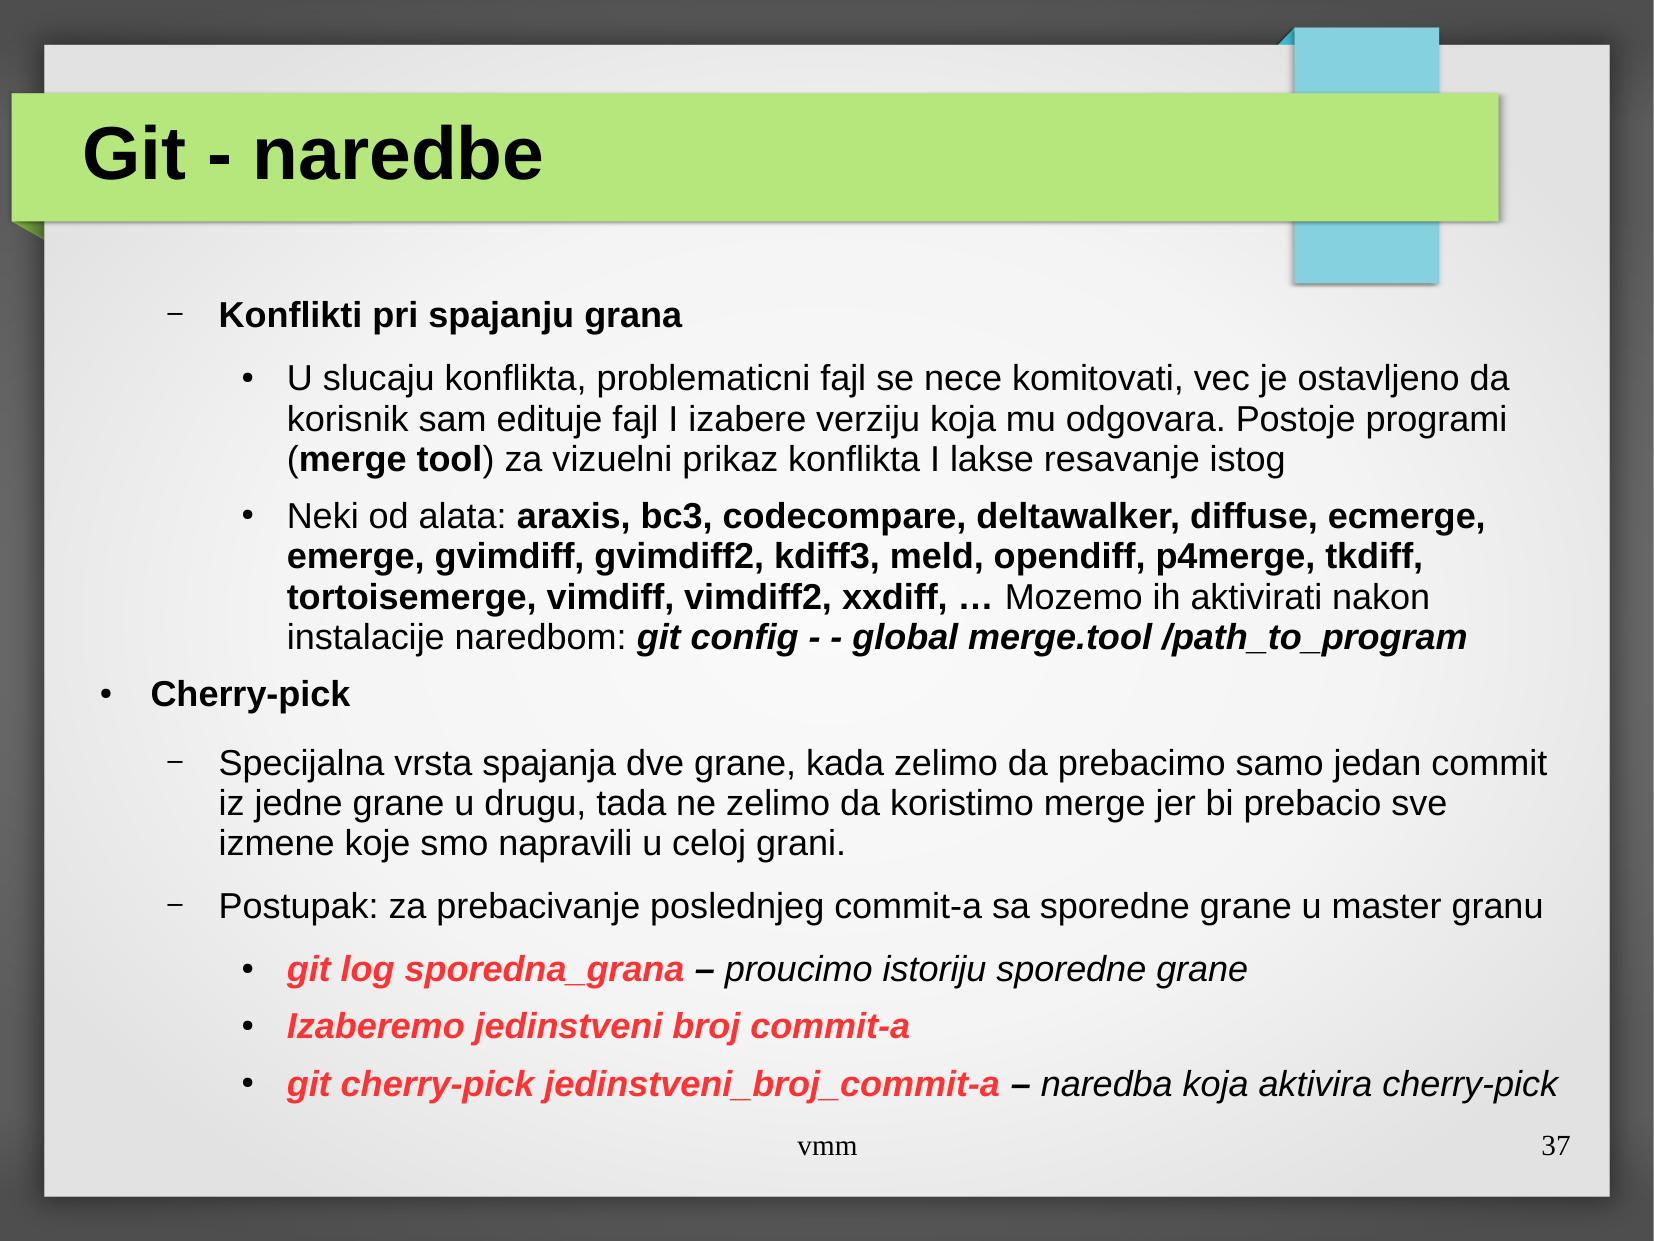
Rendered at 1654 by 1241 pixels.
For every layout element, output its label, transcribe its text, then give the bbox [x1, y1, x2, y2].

list Konflikti pri spajanju grana U slucaju konflikta, problematicni fajl se nece komitovati, vec je ostavljeno da korisnik sam edituje fajl I izabere verziju koja mu odgovara. Postoje programi (merge tool) za vizuelni prikaz konflikta I lakse resavanje istog Neki od alata: araxis, bc3, codecompare, deltawalker, diffuse, ecmerge, emerge, gvimdiff, gvimdiff2, kdiff3, meld, opendiff, p4merge, tkdiff, tortoisemerge, vimdiff, vimdiff2, xxdiff, … Mozemo ih aktivirati nakon instalacije naredbom: git config - - global merge.tool /path_to_program Cherry-pick Specijalna vrsta spajanja dve grane, kada zelimo da prebacimo samo jedan commit iz jedne grane u drugu, tada ne zelimo da koristimo merge jer bi prebacio sve izmene koje smo napravili u celoj grani. Postupak: za prebacivanje poslednjeg commit-a sa sporedne grane u master granu git log sporedna_grana – proucimo istoriju sporedne grane Izaberemo jedinstveni broj commit-a git cherry-pick jedinstveni_broj_commit-a – naredba koja aktivira cherry-pick [82, 295, 1571, 1126]
picture [0, 0, 1654, 1241]
title Git - naredbe [82, 94, 1264, 213]
